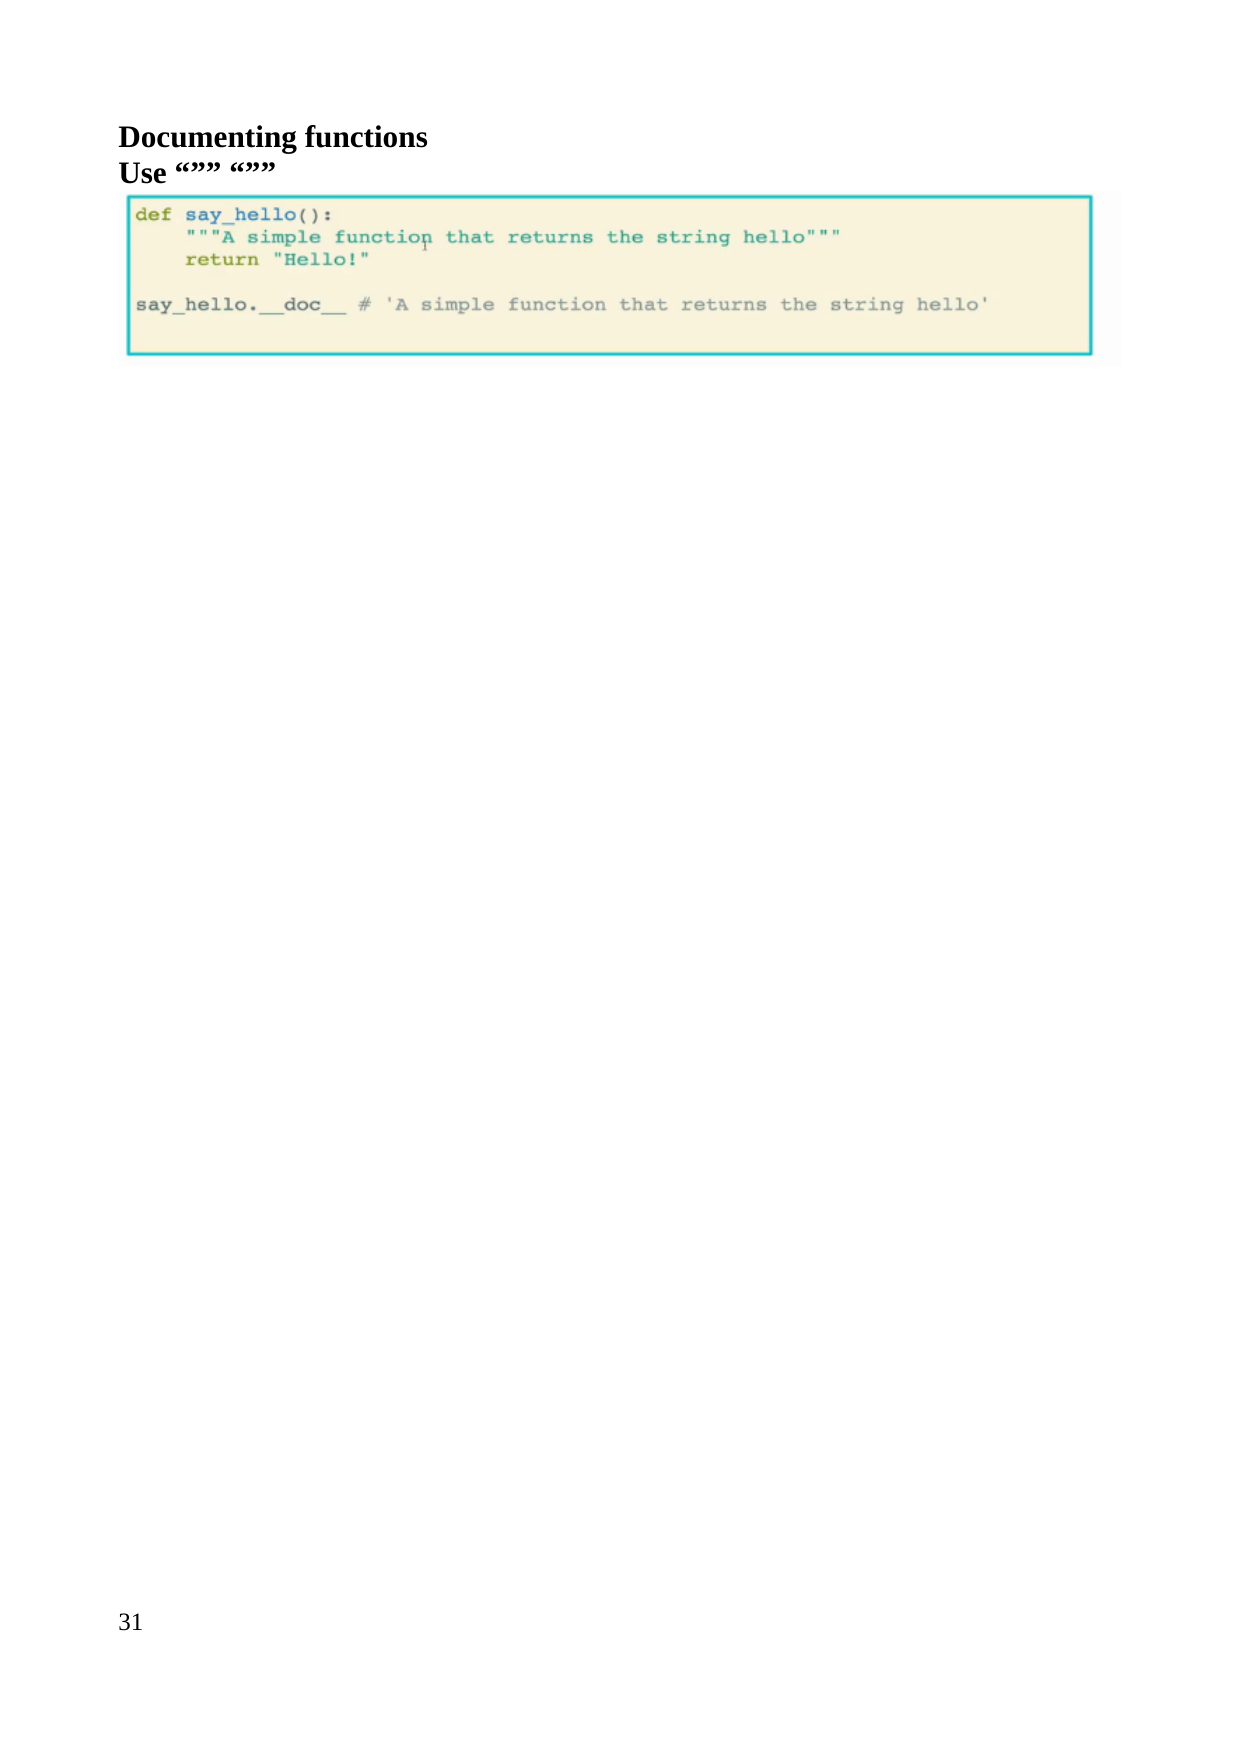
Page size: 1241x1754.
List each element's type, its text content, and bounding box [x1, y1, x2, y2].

text Documenting functions [118, 118, 1122, 154]
text Use “”” “”” [118, 154, 1122, 190]
picture [118, 190, 1123, 367]
